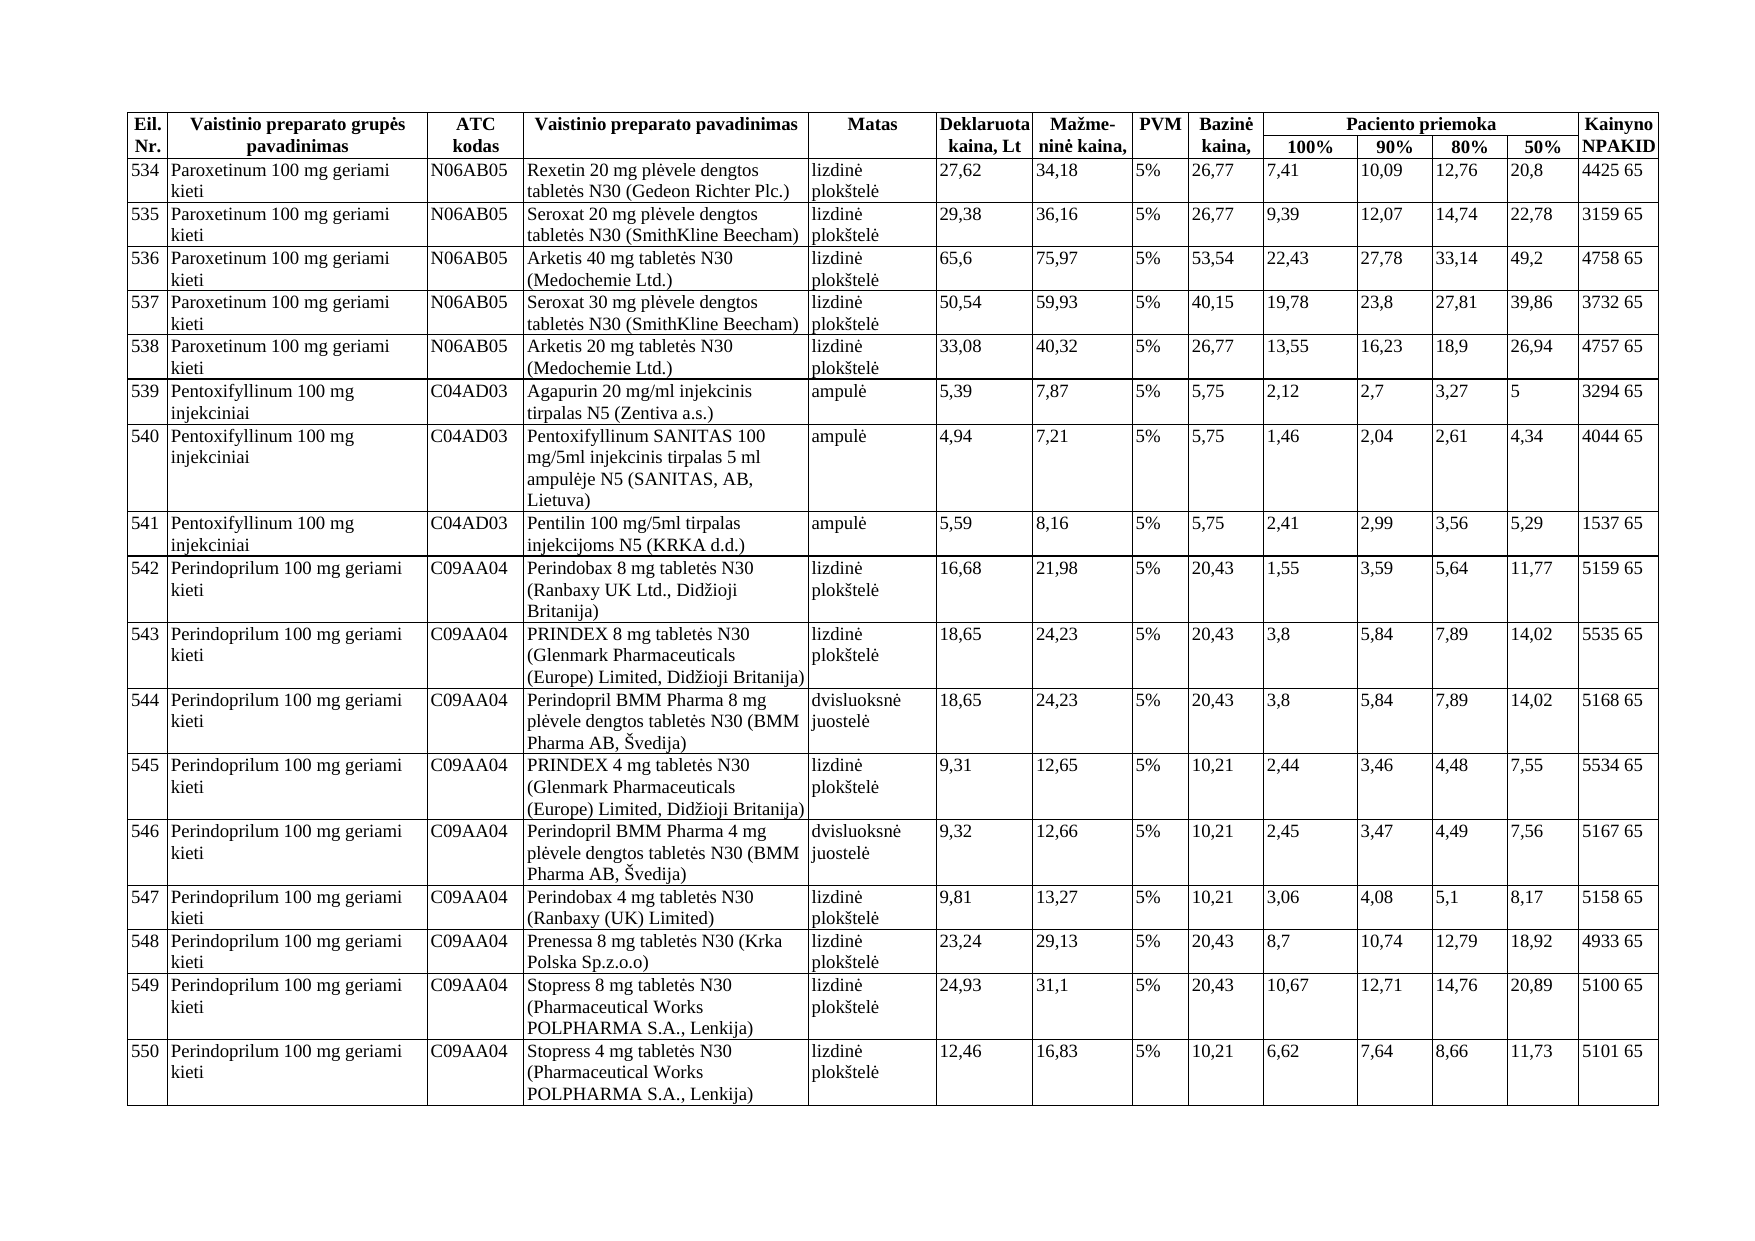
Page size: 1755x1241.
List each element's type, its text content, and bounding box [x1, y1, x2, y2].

table_cell 21,98 [1033, 557, 1132, 622]
table_cell 4425 65 [1579, 159, 1658, 202]
table_cell 5,84 [1358, 623, 1432, 687]
table_cell ampulė [809, 512, 936, 555]
table_cell Pentoxifyllinum 100 mg injekciniai [168, 380, 427, 423]
table_cell Perindoprilum 100 mg geriami kieti [168, 930, 427, 973]
table_cell 12,66 [1033, 820, 1132, 885]
table_cell Pentoxifyllinum 100 mg injekciniai [168, 425, 427, 511]
table_cell 2,7 [1358, 380, 1432, 423]
table_cell 20,43 [1189, 930, 1263, 973]
table_cell Stopress 4 mg tabletės N30 (Pharmaceutical Works POLPHARMA S.A., Lenkija) [524, 1040, 808, 1104]
table_cell 33,08 [937, 335, 1032, 378]
table_cell 5% [1133, 512, 1188, 555]
table_cell Pentoxifyllinum 100 mg injekciniai [168, 512, 427, 555]
table_cell 14,76 [1433, 974, 1507, 1039]
table_cell 5,75 [1189, 512, 1263, 555]
table_cell 20,89 [1508, 974, 1578, 1039]
table_cell 12,46 [937, 1040, 1032, 1104]
table_cell lizdinė plokštelė [809, 754, 936, 819]
table_cell 16,83 [1033, 1040, 1132, 1104]
table_cell 40,15 [1189, 291, 1263, 334]
table_cell 29,13 [1033, 930, 1132, 973]
table_cell 14,02 [1508, 623, 1578, 687]
table_cell 39,86 [1508, 291, 1578, 334]
table_cell 20,43 [1189, 623, 1263, 687]
table_header Vaistinio preparato pavadinimas [524, 113, 808, 157]
table_cell Seroxat 20 mg plėvele dengtos tabletės N30 (SmithKline Beecham) [524, 203, 808, 246]
table_cell Perindobax 8 mg tabletės N30 (Ranbaxy UK Ltd., Didžioji Britanija) [524, 557, 808, 622]
table_cell lizdinė plokštelė [809, 930, 936, 973]
table_cell 59,93 [1033, 291, 1132, 334]
table_cell Perindoprilum 100 mg geriami kieti [168, 1040, 427, 1104]
table_cell 12,65 [1033, 754, 1132, 819]
table_cell 1,55 [1264, 557, 1357, 622]
table_cell 5167 65 [1579, 820, 1658, 885]
table_cell PRINDEX 4 mg tabletės N30 (Glenmark Pharmaceuticals (Europe) Limited, Didžioji Britanija) [524, 754, 808, 819]
table_cell C09AA04 [428, 930, 523, 973]
table_cell ampulė [809, 425, 936, 511]
table_cell 18,92 [1508, 930, 1578, 973]
table_cell 5% [1133, 159, 1188, 202]
table_cell 11,77 [1508, 557, 1578, 622]
table_cell 5,64 [1433, 557, 1507, 622]
table_cell 5% [1133, 886, 1188, 929]
table_cell 29,38 [937, 203, 1032, 246]
table_header Eil. Nr. [128, 113, 167, 157]
table_cell Paroxetinum 100 mg geriami kieti [168, 203, 427, 246]
table_cell lizdinė plokštelė [809, 557, 936, 622]
table_cell 20,43 [1189, 557, 1263, 622]
table_cell 40,32 [1033, 335, 1132, 378]
table_cell 2,45 [1264, 820, 1357, 885]
table_cell 5% [1133, 557, 1188, 622]
table_cell 22,43 [1264, 247, 1357, 290]
table_cell 5534 65 [1579, 754, 1658, 819]
table_cell 542 [128, 557, 167, 622]
table_header PVM [1133, 113, 1188, 157]
table_cell 5% [1133, 1040, 1188, 1104]
table_cell 7,89 [1433, 689, 1507, 753]
table_cell 3,27 [1433, 380, 1507, 423]
table_cell 4758 65 [1579, 247, 1658, 290]
table_cell 4933 65 [1579, 930, 1658, 973]
table_cell 12,07 [1358, 203, 1432, 246]
table_cell 10,21 [1189, 1040, 1263, 1104]
table_cell 5,39 [937, 380, 1032, 423]
table_cell 8,17 [1508, 886, 1578, 929]
table_cell 5535 65 [1579, 623, 1658, 687]
table_cell 27,81 [1433, 291, 1507, 334]
table_cell 3,8 [1264, 689, 1357, 753]
table_cell lizdinė plokštelė [809, 1040, 936, 1104]
table_header ATC kodas [428, 113, 523, 157]
table_cell Perindoprilum 100 mg geriami kieti [168, 557, 427, 622]
table_cell 22,78 [1508, 203, 1578, 246]
table_cell 548 [128, 930, 167, 973]
table_cell 5% [1133, 689, 1188, 753]
table_cell 536 [128, 247, 167, 290]
table_cell 3159 65 [1579, 203, 1658, 246]
table_cell Pentilin 100 mg/5ml tirpalas injekcijoms N5 (KRKA d.d.) [524, 512, 808, 555]
table_cell dvisluoksnė juostelė [809, 689, 936, 753]
table_cell Stopress 8 mg tabletės N30 (Pharmaceutical Works POLPHARMA S.A., Lenkija) [524, 974, 808, 1039]
table_cell 7,56 [1508, 820, 1578, 885]
table_cell N06AB05 [428, 203, 523, 246]
table_cell 16,23 [1358, 335, 1432, 378]
table_cell 90% [1358, 136, 1432, 157]
table_cell 24,93 [937, 974, 1032, 1039]
table_cell Perindoprilum 100 mg geriami kieti [168, 820, 427, 885]
table_cell 53,54 [1189, 247, 1263, 290]
table_cell 36,16 [1033, 203, 1132, 246]
table_cell 26,77 [1189, 203, 1263, 246]
table_cell lizdinė plokštelė [809, 623, 936, 687]
table_cell 3,59 [1358, 557, 1432, 622]
table_cell PRINDEX 8 mg tabletės N30 (Glenmark Pharmaceuticals (Europe) Limited, Didžioji Britanija) [524, 623, 808, 687]
table_cell 5100 65 [1579, 974, 1658, 1039]
table_cell 12,71 [1358, 974, 1432, 1039]
table_cell Arketis 20 mg tabletės N30 (Medochemie Ltd.) [524, 335, 808, 378]
table_cell 26,77 [1189, 335, 1263, 378]
table_cell 4,48 [1433, 754, 1507, 819]
table_cell 2,99 [1358, 512, 1432, 555]
table_cell 16,68 [937, 557, 1032, 622]
table_cell 4,49 [1433, 820, 1507, 885]
table_cell 5% [1133, 974, 1188, 1039]
table_cell 3,56 [1433, 512, 1507, 555]
table_cell 6,62 [1264, 1040, 1357, 1104]
table_cell N06AB05 [428, 159, 523, 202]
table_cell 550 [128, 1040, 167, 1104]
table_cell Arketis 40 mg tabletės N30 (Medochemie Ltd.) [524, 247, 808, 290]
table_cell 27,62 [937, 159, 1032, 202]
table_header Kainyno NPAKID [1579, 113, 1658, 157]
table_cell 3,46 [1358, 754, 1432, 819]
table_cell C09AA04 [428, 689, 523, 753]
table_cell 549 [128, 974, 167, 1039]
table_cell 2,44 [1264, 754, 1357, 819]
table_cell 546 [128, 820, 167, 885]
table_cell 10,67 [1264, 974, 1357, 1039]
table_cell 5101 65 [1579, 1040, 1658, 1104]
table_cell 75,97 [1033, 247, 1132, 290]
table_cell 9,32 [937, 820, 1032, 885]
table_cell 9,31 [937, 754, 1032, 819]
table_cell 18,9 [1433, 335, 1507, 378]
table_cell 540 [128, 425, 167, 511]
table_cell Seroxat 30 mg plėvele dengtos tabletės N30 (SmithKline Beecham) [524, 291, 808, 334]
table_header Dekla­ruota kaina, Lt [937, 113, 1032, 157]
table_cell 10,21 [1189, 886, 1263, 929]
table_cell 3732 65 [1579, 291, 1658, 334]
table_cell 10,21 [1189, 754, 1263, 819]
table_cell Paroxetinum 100 mg geriami kieti [168, 335, 427, 378]
table_cell 5,84 [1358, 689, 1432, 753]
table_cell 18,65 [937, 623, 1032, 687]
table_cell lizdinė plokštelė [809, 203, 936, 246]
table_cell 5 [1508, 380, 1578, 423]
table_cell 50,54 [937, 291, 1032, 334]
table_cell 9,81 [937, 886, 1032, 929]
table_cell 4,94 [937, 425, 1032, 511]
table_cell 5% [1133, 754, 1188, 819]
table_cell lizdinė plokštelė [809, 974, 936, 1039]
table_cell 541 [128, 512, 167, 555]
table_cell 20,43 [1189, 974, 1263, 1039]
table_cell 7,55 [1508, 754, 1578, 819]
table_header Matas [809, 113, 936, 157]
table_cell 539 [128, 380, 167, 423]
table_cell 11,73 [1508, 1040, 1578, 1104]
table_cell 5% [1133, 425, 1188, 511]
table_cell Perindoprilum 100 mg geriami kieti [168, 974, 427, 1039]
table_cell 2,41 [1264, 512, 1357, 555]
table_cell 10,21 [1189, 820, 1263, 885]
table_cell 34,18 [1033, 159, 1132, 202]
table_cell 33,14 [1433, 247, 1507, 290]
table_cell Perindobax 4 mg tabletės N30 (Ranbaxy (UK) Limited) [524, 886, 808, 929]
table_cell 9,39 [1264, 203, 1357, 246]
table_cell 547 [128, 886, 167, 929]
table_cell 538 [128, 335, 167, 378]
table_cell 10,74 [1358, 930, 1432, 973]
table_cell 4044 65 [1579, 425, 1658, 511]
table_cell 5% [1133, 247, 1188, 290]
table_cell 31,1 [1033, 974, 1132, 1039]
table_cell Perindopril BMM Pharma 8 mg plėvele dengtos tabletės N30 (BMM Pharma AB, Švedija) [524, 689, 808, 753]
table_cell 545 [128, 754, 167, 819]
table_cell 3,47 [1358, 820, 1432, 885]
table_cell C04AD03 [428, 380, 523, 423]
table_cell 20,43 [1189, 689, 1263, 753]
table_cell 3,8 [1264, 623, 1357, 687]
table_cell 7,89 [1433, 623, 1507, 687]
table_cell 2,61 [1433, 425, 1507, 511]
table_cell 49,2 [1508, 247, 1578, 290]
table_cell 10,09 [1358, 159, 1432, 202]
table_cell 534 [128, 159, 167, 202]
table_cell C04AD03 [428, 425, 523, 511]
table_cell 5% [1133, 203, 1188, 246]
table_cell lizdinė plokštelė [809, 159, 936, 202]
table_cell 4,08 [1358, 886, 1432, 929]
table_cell lizdinė plokštelė [809, 291, 936, 334]
table_cell Perindoprilum 100 mg geriami kieti [168, 886, 427, 929]
table_header Paciento priemoka [1264, 113, 1578, 135]
table_cell Perindoprilum 100 mg geriami kieti [168, 754, 427, 819]
table_cell C09AA04 [428, 886, 523, 929]
table_cell 544 [128, 689, 167, 753]
table_cell Perindoprilum 100 mg geriami kieti [168, 689, 427, 753]
table_cell 5,75 [1189, 425, 1263, 511]
table_cell ampulė [809, 380, 936, 423]
table_cell 5159 65 [1579, 557, 1658, 622]
table_cell 65,6 [937, 247, 1032, 290]
table_header Mažme­ninė kaina, Lt [1033, 113, 1132, 157]
table_cell 5,59 [937, 512, 1032, 555]
table_cell N06AB05 [428, 291, 523, 334]
table_cell 8,7 [1264, 930, 1357, 973]
table_header Bazinė kaina, Lt [1189, 113, 1263, 157]
table_cell C09AA04 [428, 623, 523, 687]
table_cell 7,21 [1033, 425, 1132, 511]
table_cell 27,78 [1358, 247, 1432, 290]
table_cell 5% [1133, 623, 1188, 687]
table_cell 537 [128, 291, 167, 334]
table_cell C09AA04 [428, 754, 523, 819]
table_cell 20,8 [1508, 159, 1578, 202]
table_cell 26,77 [1189, 159, 1263, 202]
table_cell 14,02 [1508, 689, 1578, 753]
table_cell 23,8 [1358, 291, 1432, 334]
table_cell Paroxetinum 100 mg geriami kieti [168, 247, 427, 290]
table_cell 3,06 [1264, 886, 1357, 929]
table_cell 2,12 [1264, 380, 1357, 423]
table_cell 2,04 [1358, 425, 1432, 511]
table_cell Pentoxifyllinum SANITAS 100 mg/5ml injekcinis tirpalas 5 ml ampulėje N5 (SANITAS, AB, Lietuva) [524, 425, 808, 511]
table_cell 7,41 [1264, 159, 1357, 202]
table_cell 12,76 [1433, 159, 1507, 202]
table_cell Agapurin 20 mg/ml injekcinis tirpalas N5 (Zentiva a.s.) [524, 380, 808, 423]
table_cell Rexetin 20 mg plėvele dengtos tabletės N30 (Gedeon Richter Plc.) [524, 159, 808, 202]
table_cell 1537 65 [1579, 512, 1658, 555]
table_cell 100% [1264, 136, 1357, 157]
table_cell 7,64 [1358, 1040, 1432, 1104]
table_cell 5158 65 [1579, 886, 1658, 929]
table_cell C09AA04 [428, 1040, 523, 1104]
table_cell 5,29 [1508, 512, 1578, 555]
table_cell 5% [1133, 335, 1188, 378]
table_cell 5% [1133, 291, 1188, 334]
table_cell 19,78 [1264, 291, 1357, 334]
table_cell 4,34 [1508, 425, 1578, 511]
table_cell 24,23 [1033, 623, 1132, 687]
table_cell 543 [128, 623, 167, 687]
table_cell 535 [128, 203, 167, 246]
table_cell 23,24 [937, 930, 1032, 973]
table_cell N06AB05 [428, 335, 523, 378]
table_header Vaistinio preparato grupės pavadinimas [168, 113, 427, 157]
table_cell C09AA04 [428, 820, 523, 885]
table_cell N06AB05 [428, 247, 523, 290]
table_cell 3294 65 [1579, 380, 1658, 423]
table_cell 13,55 [1264, 335, 1357, 378]
table_cell 80% [1433, 136, 1507, 157]
table_cell 24,23 [1033, 689, 1132, 753]
table_cell 5,1 [1433, 886, 1507, 929]
table_cell Paroxetinum 100 mg geriami kieti [168, 159, 427, 202]
table_cell 26,94 [1508, 335, 1578, 378]
table_cell 5168 65 [1579, 689, 1658, 753]
table_cell 5% [1133, 820, 1188, 885]
table_cell C09AA04 [428, 557, 523, 622]
table_cell Perindopril BMM Pharma 4 mg plėvele dengtos tabletės N30 (BMM Pharma AB, Švedija) [524, 820, 808, 885]
table_cell 18,65 [937, 689, 1032, 753]
table_cell lizdinė plokštelė [809, 335, 936, 378]
table_cell C04AD03 [428, 512, 523, 555]
table_cell 50% [1508, 136, 1578, 157]
table_cell lizdinė plokštelė [809, 247, 936, 290]
table_cell 5% [1133, 380, 1188, 423]
table_cell 4757 65 [1579, 335, 1658, 378]
table_cell 8,66 [1433, 1040, 1507, 1104]
table_cell 13,27 [1033, 886, 1132, 929]
table_cell C09AA04 [428, 974, 523, 1039]
table_cell 1,46 [1264, 425, 1357, 511]
table_cell 14,74 [1433, 203, 1507, 246]
table_cell Perindoprilum 100 mg geriami kieti [168, 623, 427, 687]
table_cell dvisluoksnė juostelė [809, 820, 936, 885]
table_cell Prenessa 8 mg tabletės N30 (Krka Polska Sp.z.o.o) [524, 930, 808, 973]
table_cell 5% [1133, 930, 1188, 973]
table_cell lizdinė plokštelė [809, 886, 936, 929]
table_cell 12,79 [1433, 930, 1507, 973]
table_cell 5,75 [1189, 380, 1263, 423]
table_cell 7,87 [1033, 380, 1132, 423]
table_cell 8,16 [1033, 512, 1132, 555]
table_cell Paroxetinum 100 mg geriami kieti [168, 291, 427, 334]
